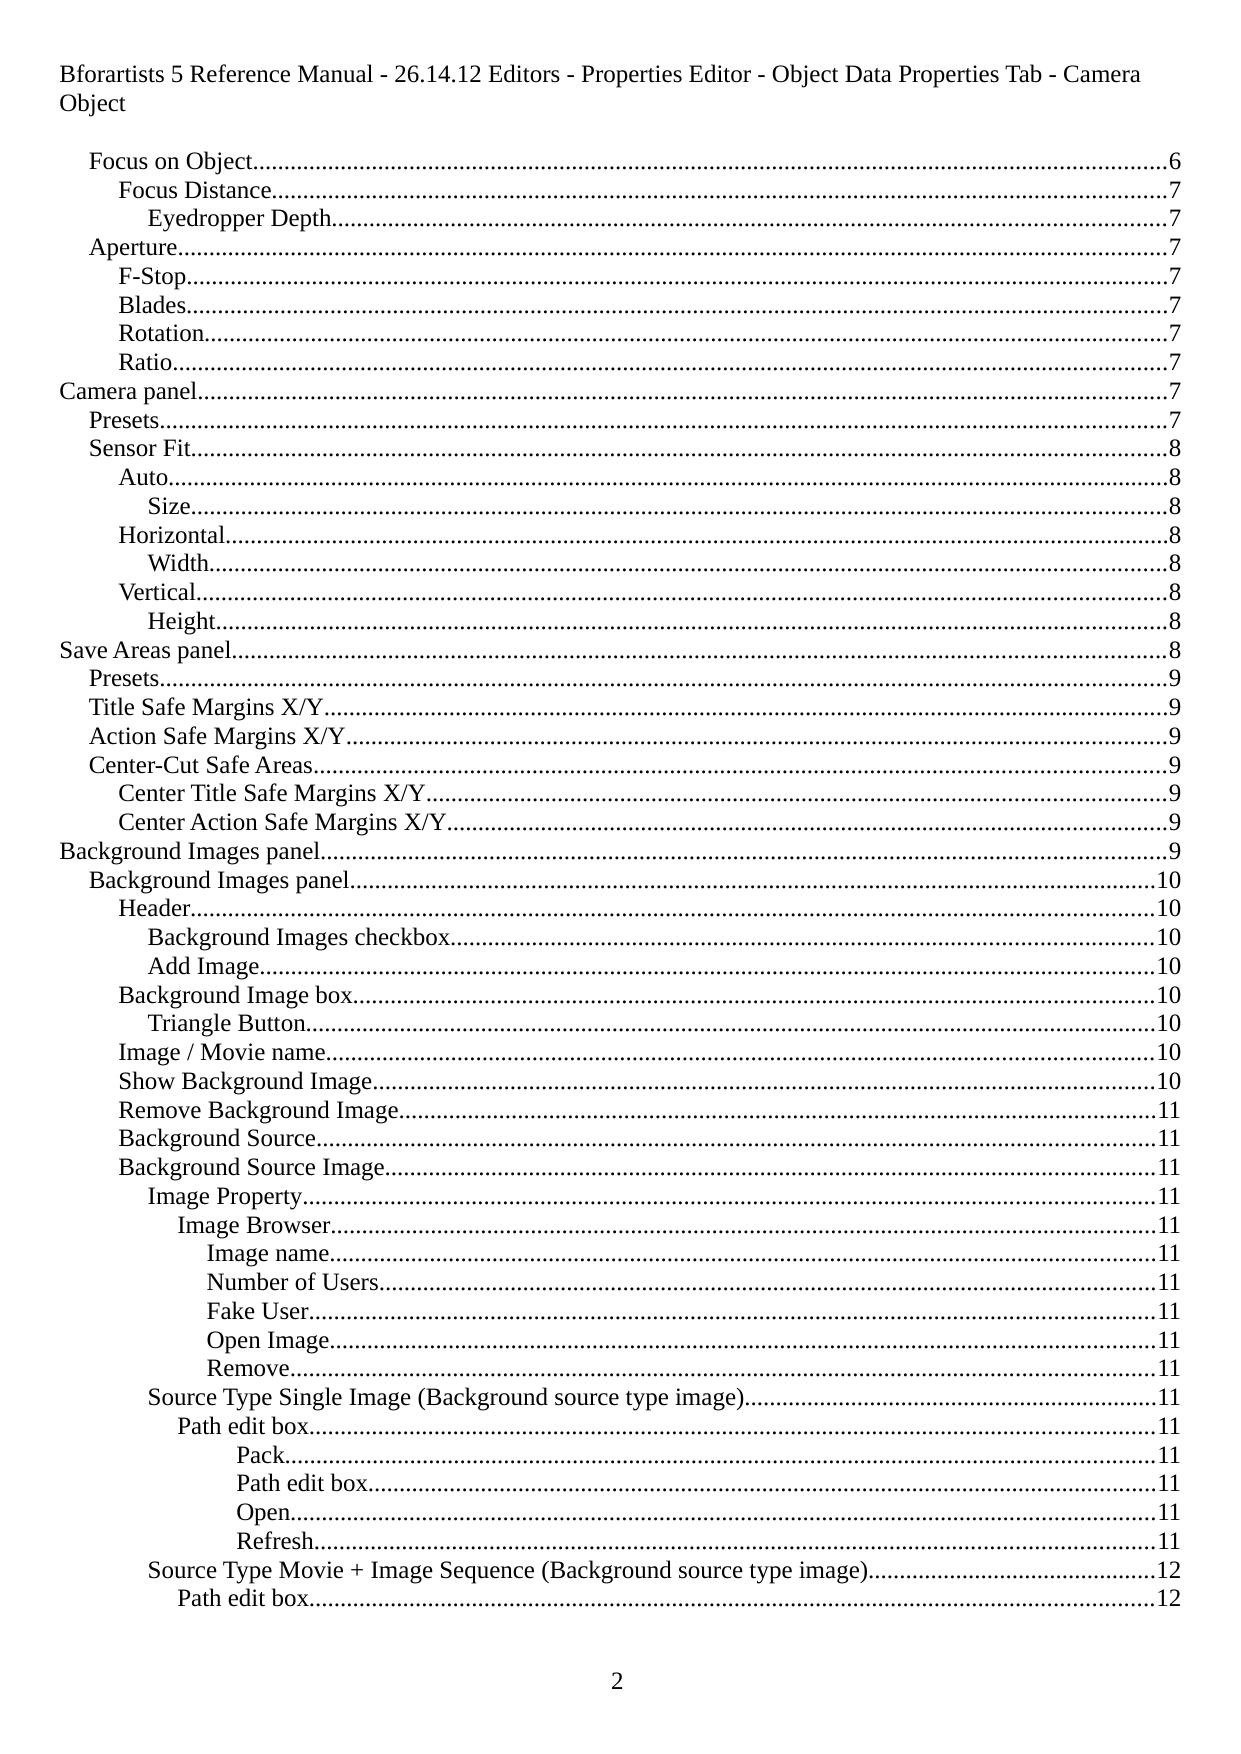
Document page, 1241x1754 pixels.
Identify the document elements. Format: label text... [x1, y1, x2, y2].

text Background Images panel 10 [88, 865, 1181, 893]
text Background Source 11 [118, 1123, 1181, 1152]
text Width 8 [147, 548, 1181, 577]
text Image Browser 11 [177, 1210, 1181, 1238]
text Remove Background Image 11 [118, 1095, 1181, 1123]
text Eyedropper Depth 7 [147, 203, 1181, 232]
text Focus on Object 6 [88, 146, 1181, 175]
text Center-Cut Safe Areas 9 [88, 750, 1181, 778]
text Add Image 10 [147, 951, 1181, 980]
text Source Type Single Image (Background source type image) 11 [147, 1382, 1181, 1411]
text Image / Movie name 10 [118, 1037, 1181, 1066]
text Image name 11 [206, 1238, 1181, 1267]
text Background Source Image 11 [118, 1152, 1181, 1181]
text Header 10 [118, 893, 1181, 922]
text Image Property 11 [147, 1181, 1181, 1210]
text Horizontal 8 [118, 520, 1181, 548]
text Ratio 7 [118, 347, 1181, 376]
text Path edit box 12 [177, 1583, 1181, 1612]
text Triangle Button 10 [147, 1008, 1181, 1037]
text Sensor Fit 8 [88, 433, 1181, 462]
text Save Areas panel 8 [59, 635, 1181, 663]
text Action Safe Margins X/Y 9 [88, 721, 1181, 750]
text Pack 11 [236, 1440, 1181, 1468]
text Rotation 7 [118, 318, 1181, 347]
text Refresh 11 [236, 1526, 1181, 1555]
text F-Stop 7 [118, 261, 1181, 290]
text Number of Users 11 [206, 1267, 1181, 1296]
text Source Type Movie + Image Sequence (Background source type image) 12 [147, 1555, 1181, 1583]
text Camera panel 7 [59, 376, 1181, 405]
text Vertical 8 [118, 577, 1181, 606]
text Blades 7 [118, 290, 1181, 318]
text Presets 7 [88, 405, 1181, 433]
text Auto 8 [118, 462, 1181, 491]
text Presets 9 [88, 663, 1181, 692]
text Focus Distance 7 [118, 175, 1181, 203]
text Path edit box 11 [236, 1468, 1181, 1497]
text Center Title Safe Margins X/Y 9 [118, 778, 1181, 807]
text Path edit box 11 [177, 1411, 1181, 1440]
text Center Action Safe Margins X/Y 9 [118, 807, 1181, 836]
text Background Images checkbox 10 [147, 922, 1181, 951]
text Height 8 [147, 606, 1181, 635]
text Remove 11 [206, 1353, 1181, 1382]
text Size 8 [147, 491, 1181, 520]
text Aperture 7 [88, 232, 1181, 261]
text Background Image box 10 [118, 980, 1181, 1008]
text Background Images panel 9 [59, 836, 1181, 865]
text Title Safe Margins X/Y 9 [88, 692, 1181, 721]
text Open 11 [236, 1497, 1181, 1526]
text Show Background Image 10 [118, 1066, 1181, 1095]
text Open Image 11 [206, 1325, 1181, 1353]
text Fake User 11 [206, 1296, 1181, 1325]
